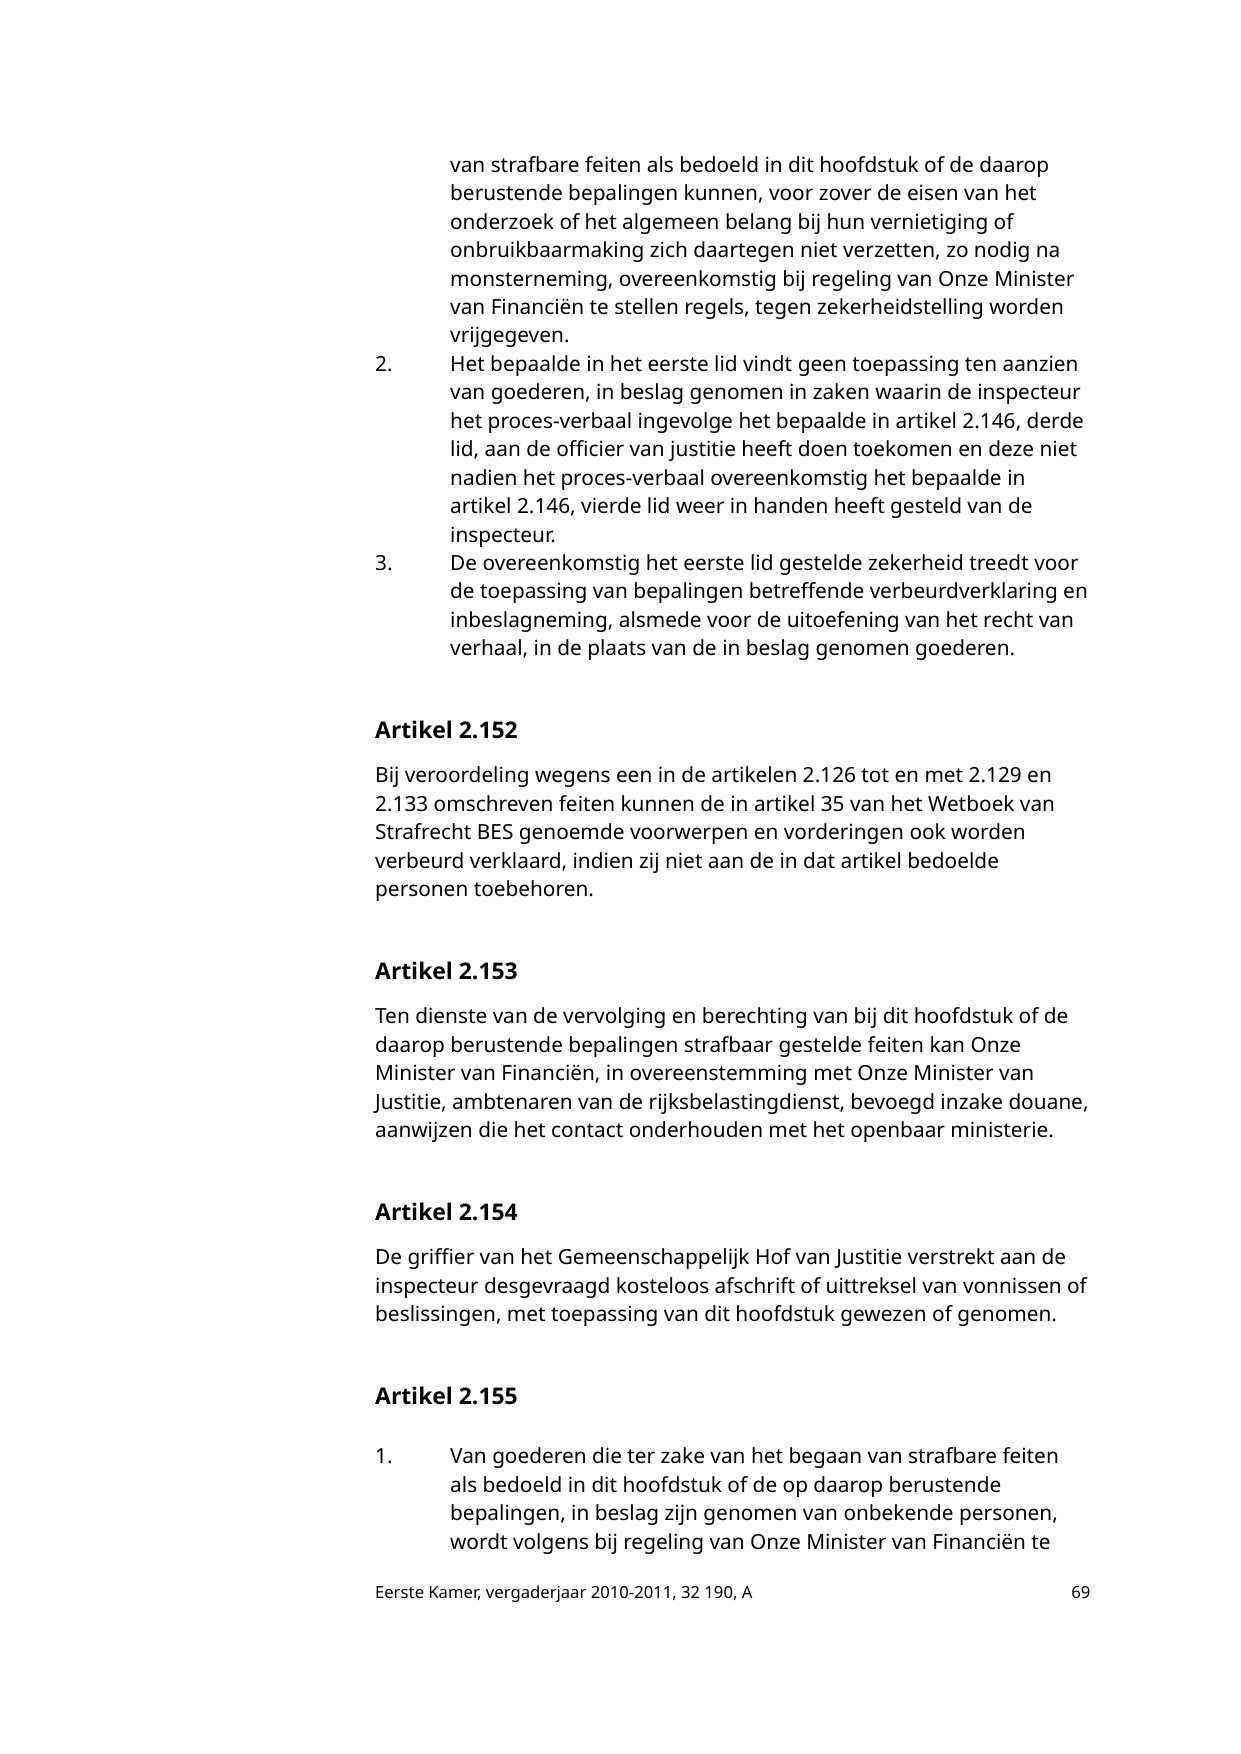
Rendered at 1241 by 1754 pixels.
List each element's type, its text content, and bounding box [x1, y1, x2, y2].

subtitle Artikel 2.153 [375, 955, 1090, 987]
list De overeenkomstig het eerste lid gestelde zekerheid treedt voor de toepassing van bepalingen betreffende verbeurdverklaring en inbeslagneming, alsmede voor de uitoefening van het recht van verhaal, in de plaats van de in beslag genomen goederen. [375, 548, 1090, 662]
text De griffier van het Gemeenschappelijk Hof van Justitie verstrekt aan de inspecteur desgevraagd kosteloos afschrift of uittreksel van vonnissen of beslissingen, met toepassing van dit hoofdstuk gewezen of genomen. [375, 1242, 1090, 1328]
list Van goederen die ter zake van het begaan van strafbare feiten als bedoeld in dit hoofdstuk of de op daarop berustende bepalingen, in beslag zijn genomen van onbekende personen, wordt volgens bij regeling van Onze Minister van Financiën te [375, 1442, 1090, 1555]
text Ten dienste van de vervolging en berechting van bij dit hoofdstuk of de daarop berustende bepalingen strafbaar gestelde feiten kan Onze Minister van Financiën, in overeenstemming met Onze Minister van Justitie, ambtenaren van de rijksbelastingdienst, bevoegd inzake douane, aanwijzen die het contact onderhouden met het openbaar ministerie. [375, 1002, 1090, 1144]
subtitle Artikel 2.155 [375, 1380, 1090, 1412]
subtitle Artikel 2.152 [375, 714, 1090, 746]
list van strafbare feiten als bedoeld in dit hoofdstuk of de daarop berustende bepalingen kunnen, voor zover de eisen van het onderzoek of het algemeen belang bij hun vernietiging of onbruikbaarmaking zich daartegen niet verzetten, zo nodig na monsterneming, overeenkomstig bij regeling van Onze Minister van Financiën te stellen regels, tegen zekerheidstelling worden vrijgegeven. [375, 150, 1090, 349]
subtitle Artikel 2.154 [375, 1196, 1090, 1227]
list Het bepaalde in het eerste lid vindt geen toepassing ten aanzien van goederen, in beslag genomen in zaken waarin de inspecteur het proces-verbaal ingevolge het bepaalde in artikel 2.146, derde lid, aan de officier van justitie heeft doen toekomen en deze niet nadien het proces-verbaal overeenkomstig het bepaalde in artikel 2.146, vierde lid weer in handen heeft gesteld van de inspecteur. [375, 349, 1090, 548]
text Bij veroordeling wegens een in de artikelen 2.126 tot en met 2.129 en 2.133 omschreven feiten kunnen de in artikel 35 van het Wetboek van Strafrecht BES genoemde voorwerpen en vorderingen ook worden verbeurd verklaard, indien zij niet aan de in dat artikel bedoelde personen toebehoren. [375, 761, 1090, 903]
